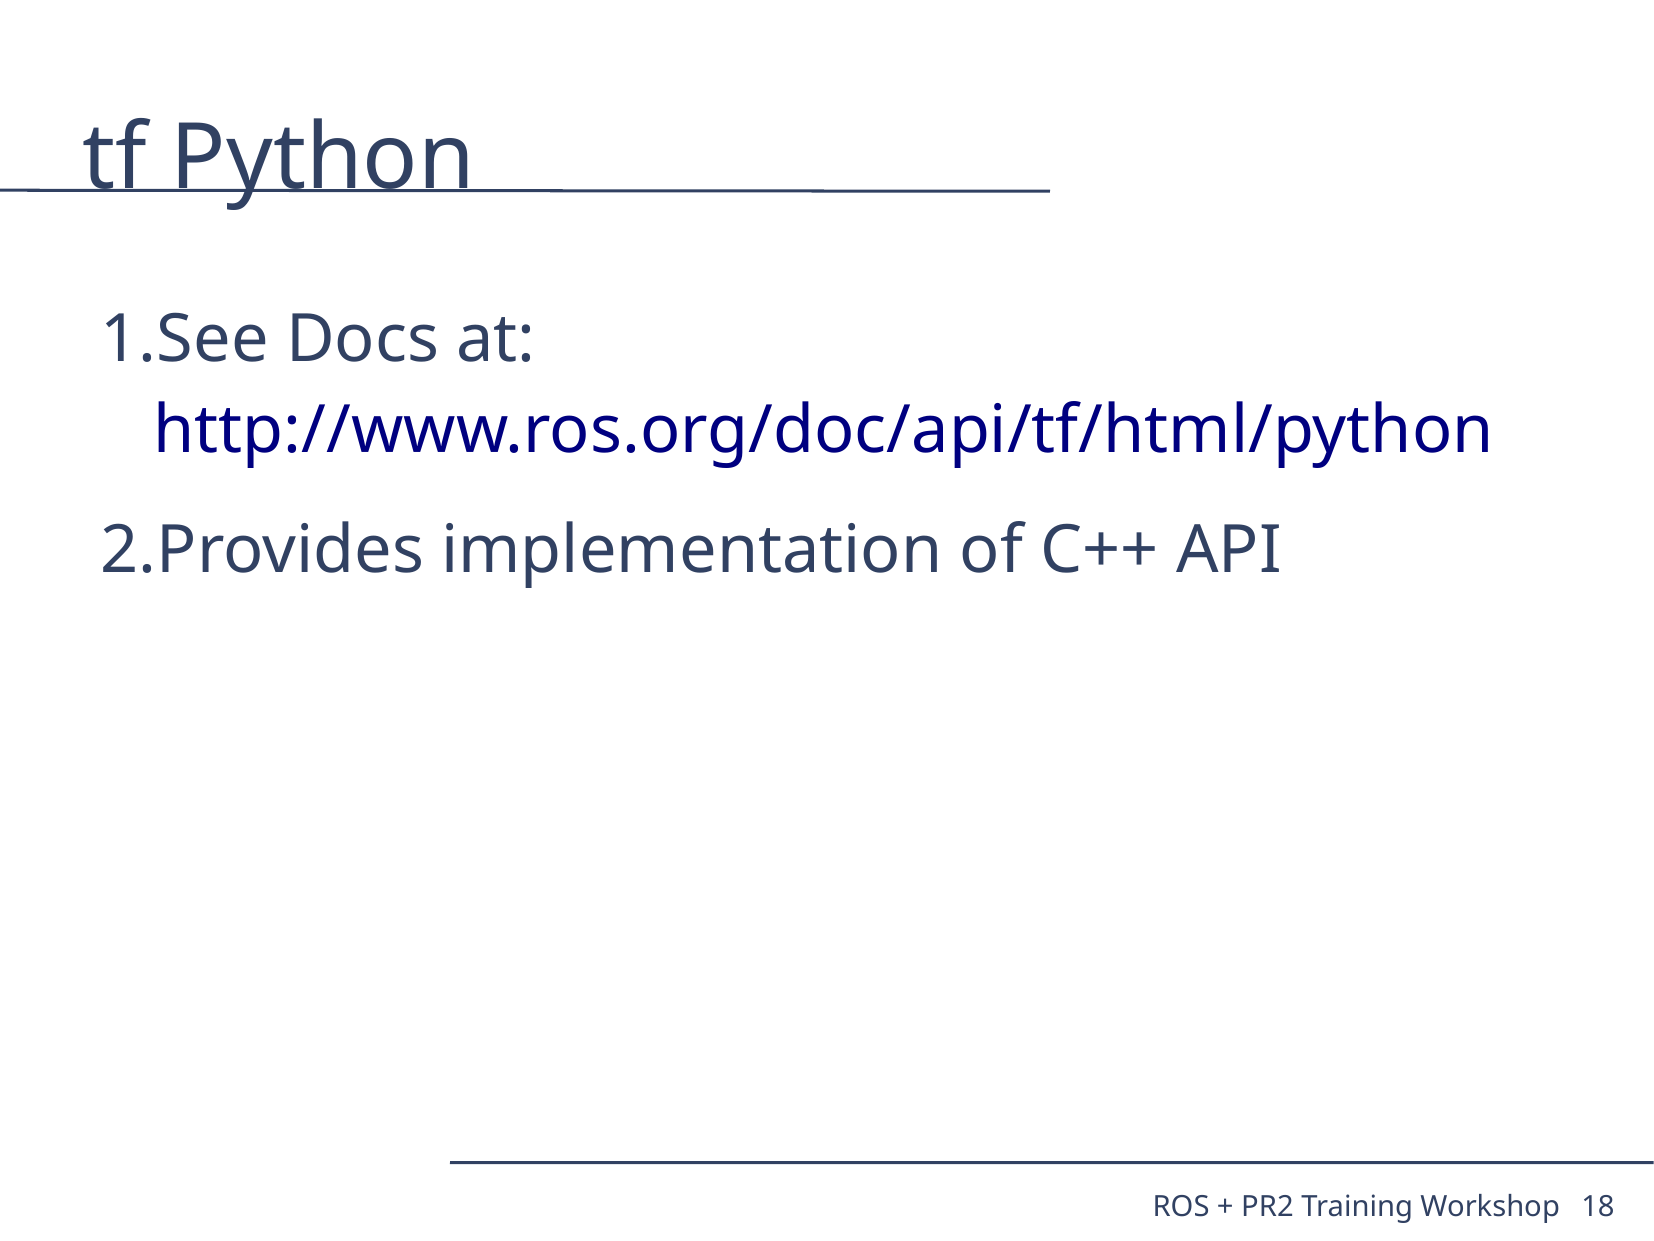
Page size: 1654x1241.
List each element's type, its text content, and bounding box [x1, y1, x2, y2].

list See Docs at: http://www.ros.org/doc/api/tf/html/python Provides implementation of C++ API [82, 290, 1571, 1109]
title tf Python [82, 56, 1571, 250]
